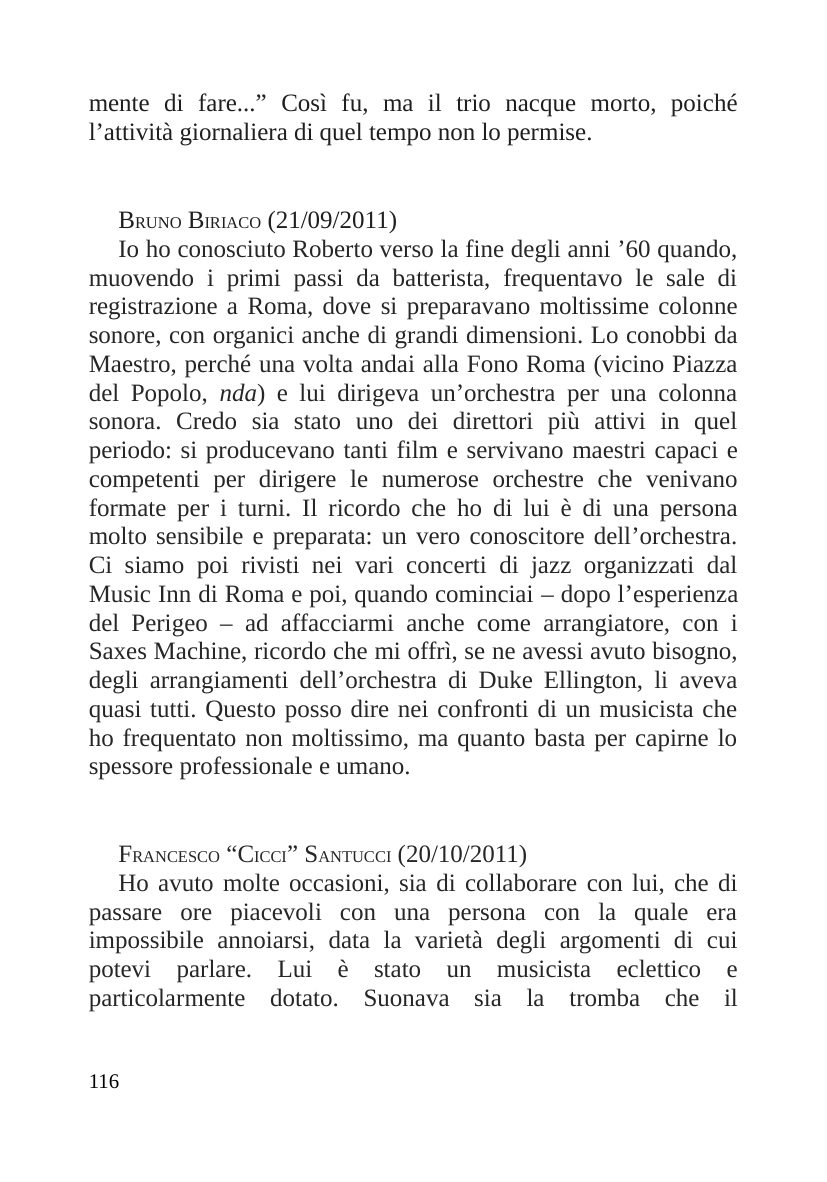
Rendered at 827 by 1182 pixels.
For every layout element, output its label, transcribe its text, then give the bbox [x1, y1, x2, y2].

text Bruno Biriaco (21/09/2011) [88, 205, 738, 234]
text Io ho conosciuto Roberto verso la fine degli anni ’60 quando, muovendo i primi passi da batterista, frequentavo le sale di registrazione a Roma, dove si preparavano moltissime colonne sonore, con organici anche di grandi dimensioni. Lo conobbi da Maestro, perché una volta andai alla Fono Roma (vicino Piazza del Popolo, nda) e lui dirigeva un’orchestra per una colonna sonora. Credo sia stato uno dei direttori più attivi in quel periodo: si producevano tanti film e servivano maestri capaci e competenti per dirigere le numerose orchestre che venivano formate per i turni. Il ricordo che ho di lui è di una persona molto sensibile e preparata: un vero conoscitore dell’orchestra. Ci siamo poi rivisti nei vari concerti di jazz organizzati dal Music Inn di Roma e poi, quando cominciai – dopo l’esperienza del Perigeo – ad affacciarmi anche come arrangiatore, con i Saxes Machine, ricordo che mi offrì, se ne avessi avuto bisogno, degli arrangiamenti dell’orchestra di Duke Ellington, li aveva quasi tutti. Questo posso dire nei confronti di un musicista che ho frequentato non moltissimo, ma quanto basta per capirne lo spessore professionale e umano. [88, 234, 738, 780]
text Ho avuto molte occasioni, sia di collaborare con lui, che di passare ore piacevoli con una persona con la quale era impossibile annoiarsi, data la varietà degli argomenti di cui potevi parlare. Lui è stato un musicista eclettico e particolarmente dotato. Suonava sia la tromba che il [88, 868, 738, 1012]
text Francesco “Cicci” Santucci (20/10/2011) [88, 839, 738, 868]
text mente di fare...” Così fu, ma il trio nacque morto, poiché l’attività giornaliera di quel tempo non lo permise. [88, 88, 738, 146]
